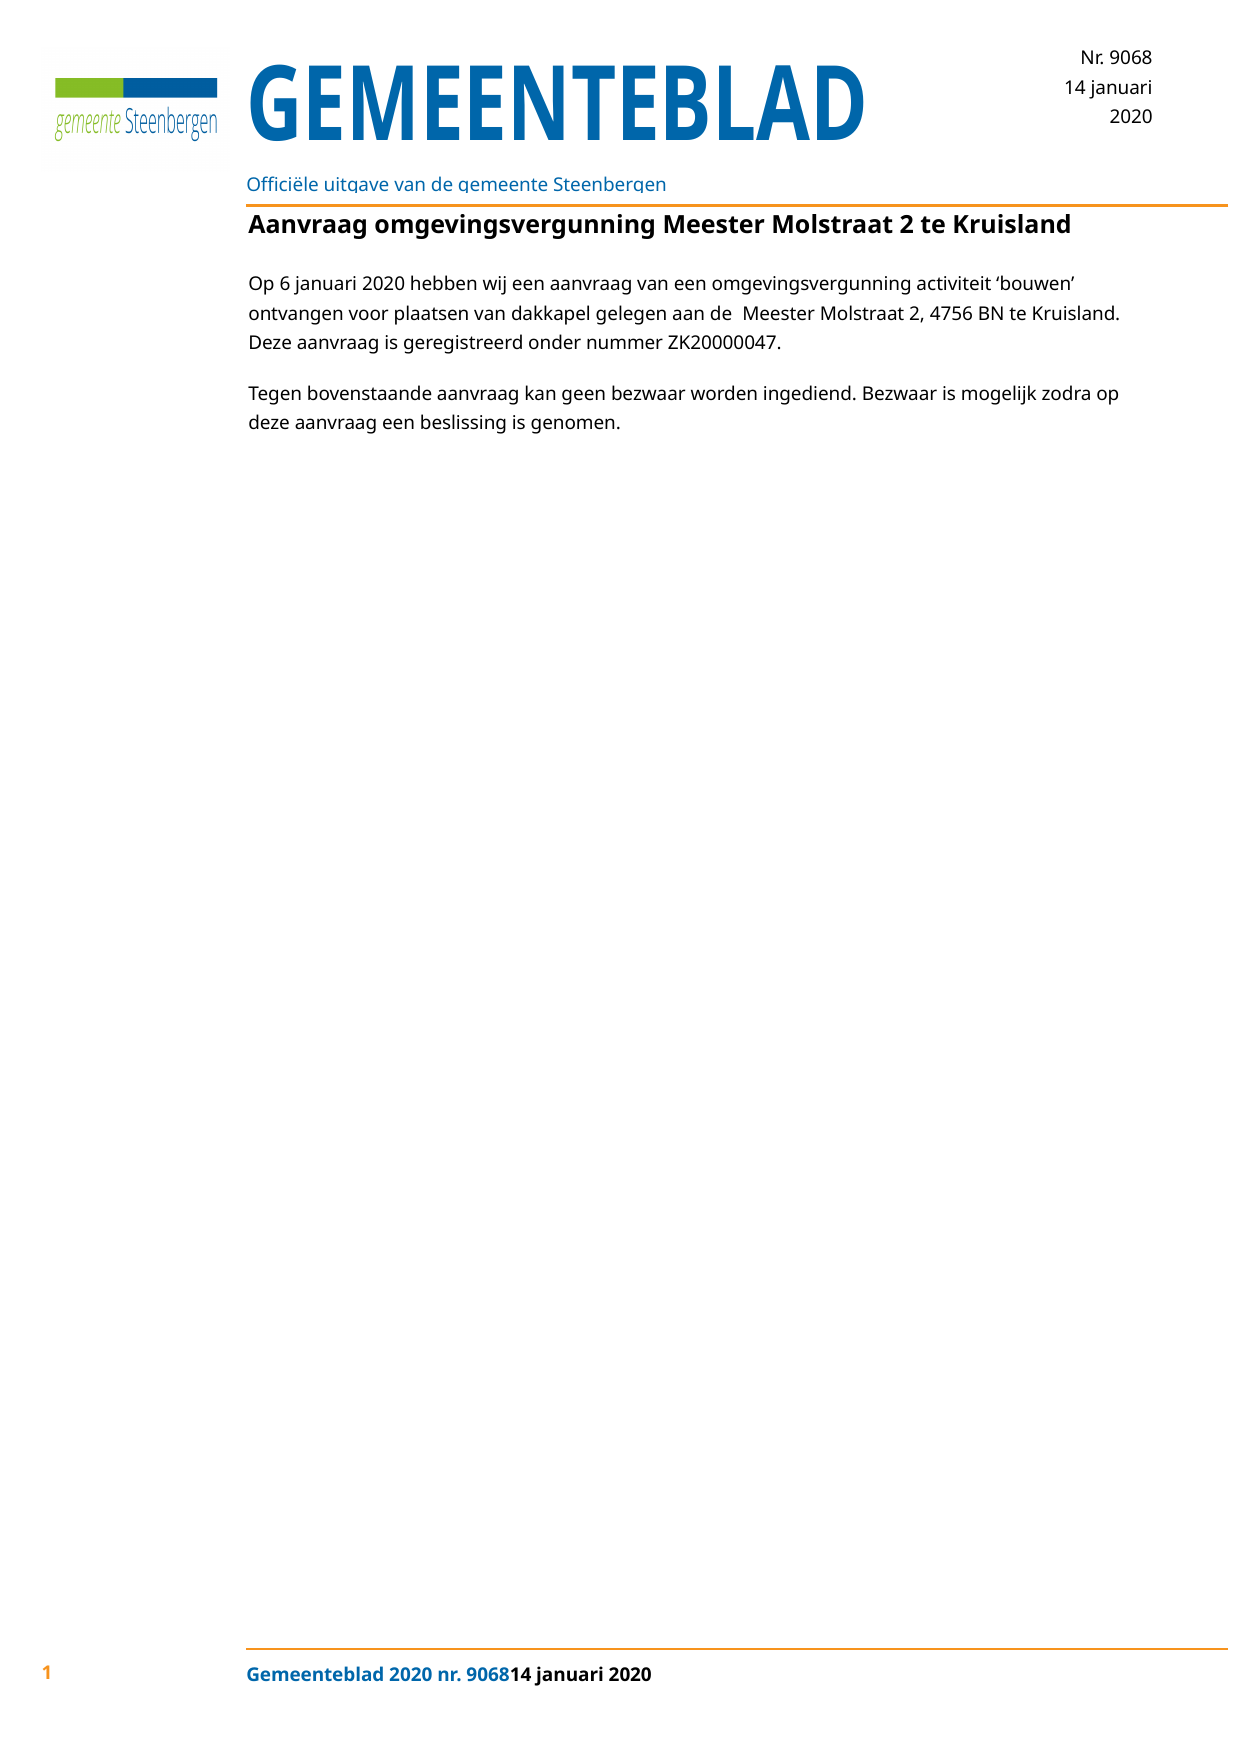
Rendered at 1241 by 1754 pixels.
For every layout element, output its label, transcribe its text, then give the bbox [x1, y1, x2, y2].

text Tegen bovenstaande aanvraag kan geen bezwaar worden ingediend. Bezwaar is mogelijk zodra op deze aanvraag een beslissing is genomen. [248, 380, 1152, 435]
picture [41, 47, 231, 172]
text Op 6 januari 2020 hebben wij een aanvraag van een omgevingsvergunning activiteit ‘bouwen’ ontvangen voor plaatsen van dakkapel gelegen aan de Meester Molstraat 2, 4756 BN te Kruisland. Deze aanvraag is geregistreerd onder nummer ZK20000047. [248, 270, 1152, 355]
text Aanvraag omgevingsvergunning Meester Molstraat 2 te Kruisland [248, 207, 1152, 241]
